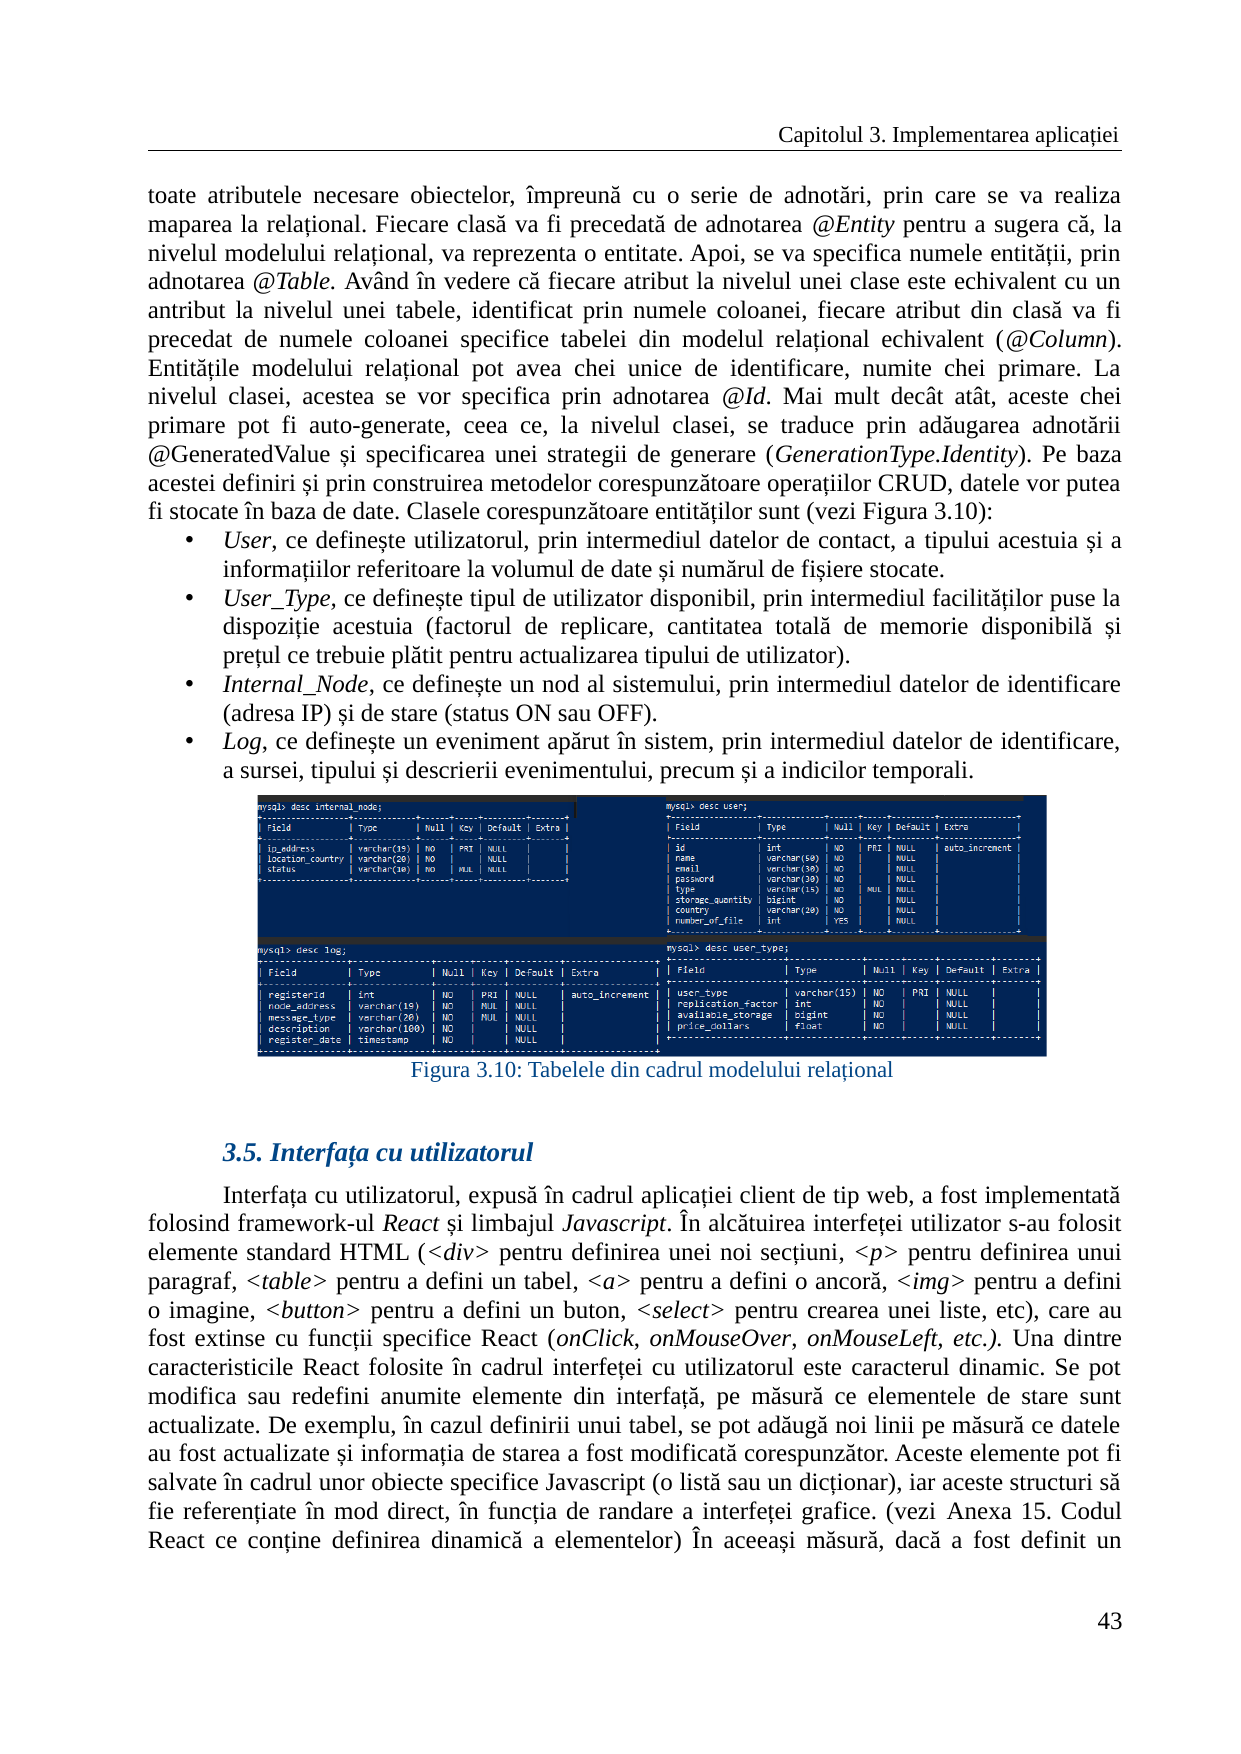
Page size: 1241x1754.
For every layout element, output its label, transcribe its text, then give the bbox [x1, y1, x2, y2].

picture [257, 795, 1047, 1057]
subtitle Interfața cu utilizatorul [223, 1136, 1122, 1167]
text Interfața cu utilizatorul, expusă în cadrul aplicației client de tip web, a fost implementată folosind framework-ul React și limbajul Javascript. În alcătuirea interfeței utilizator s-au folosit elemente standard HTML (<div> pentru definirea unei noi secțiuni, <p> pentru definirea unui paragraf, <table> pentru a defini un tabel, <a> pentru a defini o ancoră, <img> pentru a defini o imagine, <button> pentru a defini un buton, <select> pentru crearea unei liste, etc), care au fost extinse cu funcții specifice React (onClick, onMouseOver, onMouseLeft, etc.). Una dintre caracteristicile React folosite în cadrul interfeței cu utilizatorul este caracterul dinamic. Se pot modifica sau redefini anumite elemente din interfață, pe măsură ce elementele de stare sunt actualizate. De exemplu, în cazul definirii unui tabel, se pot adăugă noi linii pe măsură ce datele au fost actualizate și informația de starea a fost modificată corespunzător. Aceste elemente pot fi salvate în cadrul unor obiecte specifice Javascript (o listă sau un dicționar), iar aceste structuri să fie referențiate în mod direct, în funcția de randare a interfeței grafice. (vezi Anexa 15. Codul React ce conține definirea dinamică a elementelor) În aceeași măsură, dacă a fost definit un [148, 1180, 1122, 1553]
list Figura 3.10: Tabelele din cadrul modelului relațional [258, 1057, 1047, 1083]
list User, ce definește utilizatorul, prin intermediul datelor de contact, a tipului acestuia și a informațiilor referitoare la volumul de date și numărul de fișiere stocate. [185, 525, 1122, 583]
list Log, ce definește un eveniment apărut în sistem, prin intermediul datelor de identificare, a sursei, tipului și descrierii evenimentului, precum și a indicilor temporali. [185, 726, 1122, 784]
list User_Type, ce definește tipul de utilizator disponibil, prin intermediul facilităților puse la dispoziție acestuia (factorul de replicare, cantitatea totală de memorie disponibilă și prețul ce trebuie plătit pentru actualizarea tipului de utilizator). [185, 583, 1122, 669]
list Internal_Node, ce definește un nod al sistemului, prin intermediul datelor de identificare (adresa IP) și de stare (status ON sau OFF). [185, 669, 1122, 726]
text toate atributele necesare obiectelor, împreună cu o serie de adnotări, prin care se va realiza maparea la relațional. Fiecare clasă va fi precedată de adnotarea @Entity pentru a sugera că, la nivelul modelului relațional, va reprezenta o entitate. Apoi, se va specifica numele entității, prin adnotarea @Table. Având în vedere că fiecare atribut la nivelul unei clase este echivalent cu un antribut la nivelul unei tabele, identificat prin numele coloanei, fiecare atribut din clasă va fi precedat de numele coloanei specifice tabelei din modelul relațional echivalent (@Column). Entitățile modelului relațional pot avea chei unice de identificare, numite chei primare. La nivelul clasei, acestea se vor specifica prin adnotarea @Id. Mai mult decât atât, aceste chei primare pot fi auto-generate, ceea ce, la nivelul clasei, se traduce prin adăugarea adnotării @GeneratedValue și specificarea unei strategii de generare (GenerationType.Identity). Pe baza acestei definiri și prin construirea metodelor corespunzătoare operațiilor CRUD, datele vor putea fi stocate în baza de date. Clasele corespunzătoare entităților sunt (vezi Figura 3.10): [148, 180, 1122, 525]
